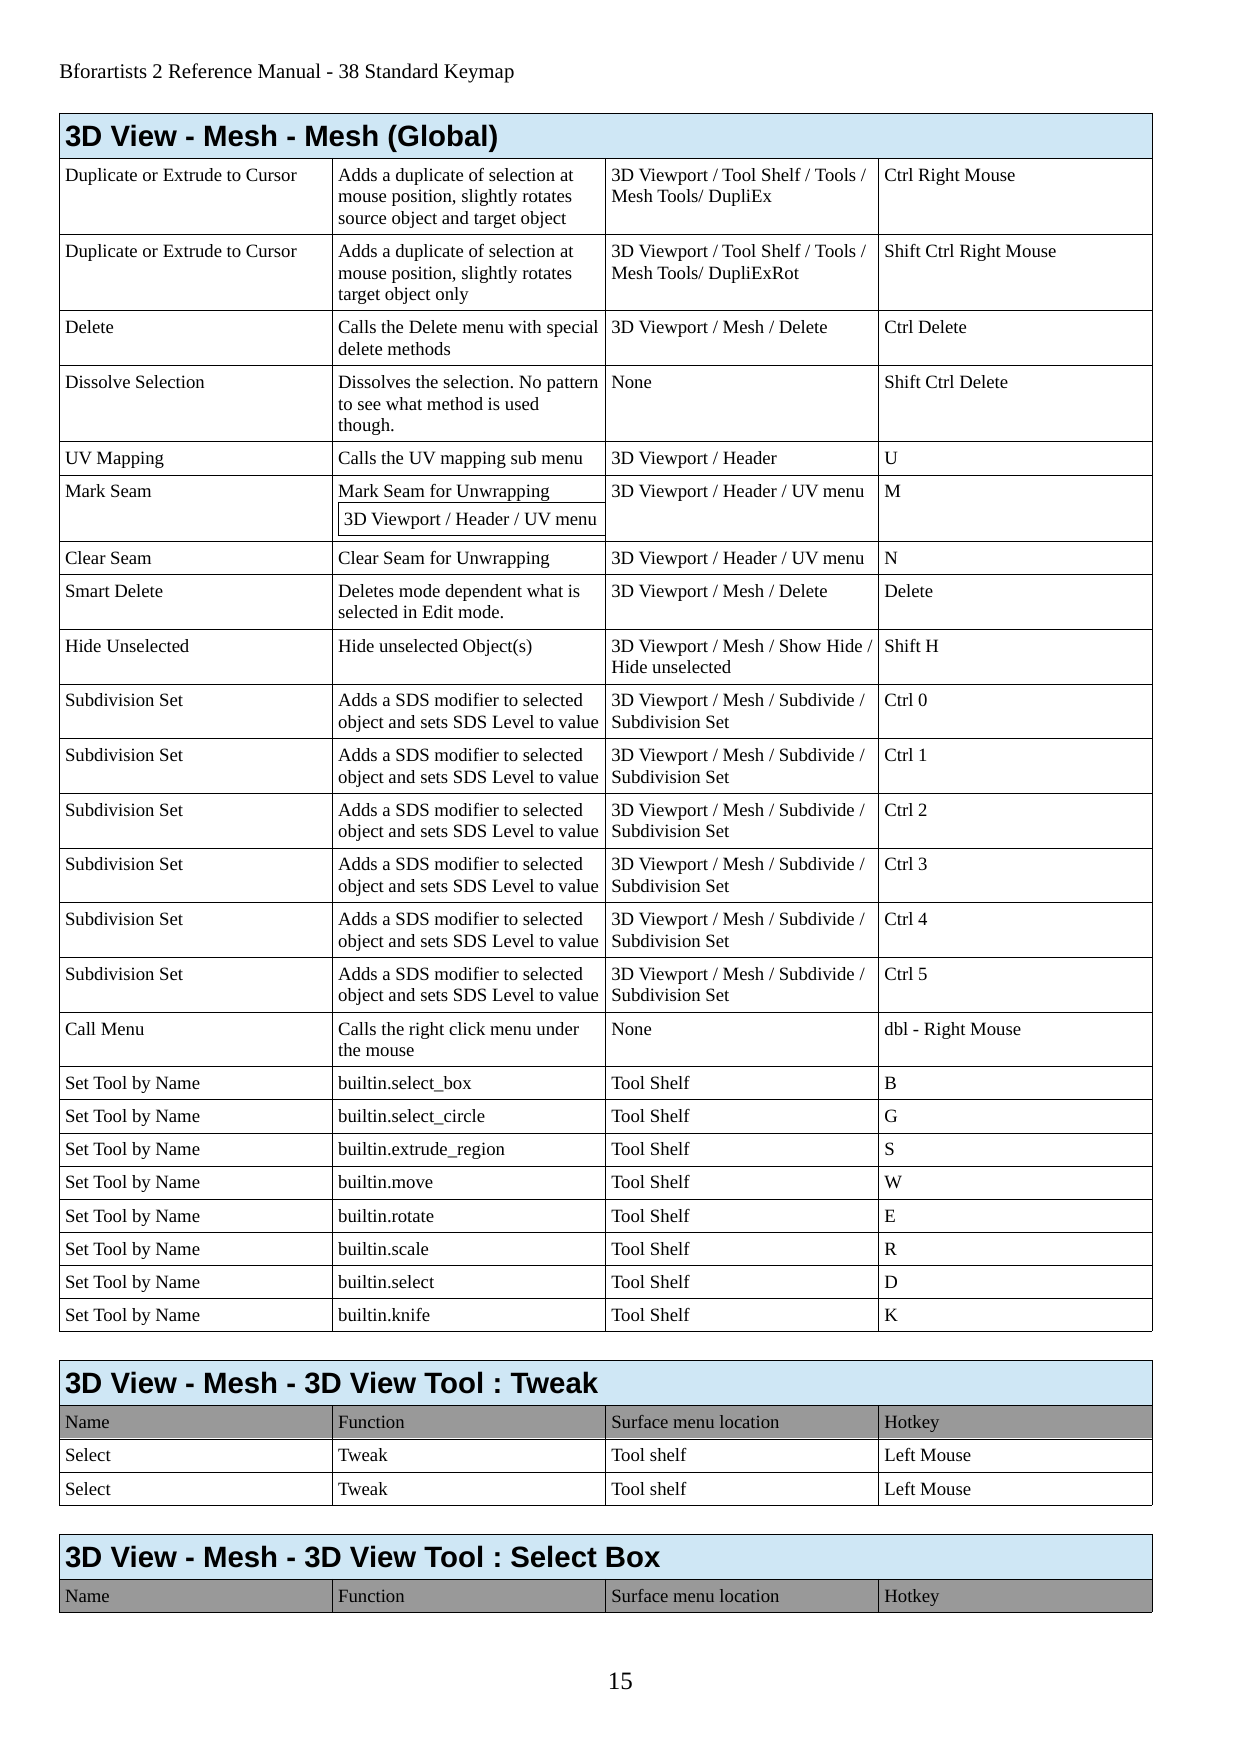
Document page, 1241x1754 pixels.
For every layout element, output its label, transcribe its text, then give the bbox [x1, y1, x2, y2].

table_cell Ctrl 1 [879, 739, 1152, 793]
table_cell Adds a SDS modifier to selected object and sets SDS Level to value [333, 958, 605, 1012]
table_cell Delete [879, 575, 1152, 629]
table_cell Set Tool by Name [60, 1100, 332, 1132]
table_cell builtin.select [333, 1266, 605, 1298]
table_cell Clear Seam [60, 542, 332, 574]
table_cell 3D Viewport / Mesh / Subdivide / Subdivision Set [606, 903, 878, 957]
table_cell Set Tool by Name [60, 1233, 332, 1265]
table_cell 3D Viewport / Mesh / Show Hide / Hide unselected [606, 630, 878, 683]
table_cell Dissolve Selection [60, 366, 332, 441]
table_cell Left Mouse [879, 1440, 1152, 1472]
table_cell Ctrl Delete [879, 311, 1152, 365]
table_cell Tool Shelf [606, 1067, 878, 1099]
table_cell Name [60, 1406, 332, 1438]
table_cell None [606, 1013, 878, 1066]
table_cell 3D Viewport / Tool Shelf / Tools / Mesh Tools/ DupliEx [606, 159, 878, 234]
table_cell Mark Seam for Unwrapping [333, 476, 605, 541]
table_cell Shift H [879, 630, 1152, 683]
table_cell Select [60, 1440, 332, 1472]
table_cell 3D Viewport / Header / UV menu [606, 542, 878, 574]
table_cell Surface menu location [606, 1580, 878, 1612]
table_cell UV Mapping [60, 442, 332, 474]
table_cell Tool Shelf [606, 1134, 878, 1166]
table_cell Tool Shelf [606, 1299, 878, 1331]
table_cell builtin.select_circle [333, 1100, 605, 1132]
table_cell Clear Seam for Unwrapping [333, 542, 605, 574]
table_cell Left Mouse [879, 1473, 1152, 1505]
table_cell Duplicate or Extrude to Cursor [60, 159, 332, 234]
table_cell Function [333, 1406, 605, 1438]
table_cell Adds a SDS modifier to selected object and sets SDS Level to value [333, 685, 605, 738]
table_cell K [879, 1299, 1152, 1331]
table_cell Tool Shelf [606, 1233, 878, 1265]
table_cell Duplicate or Extrude to Cursor [60, 235, 332, 310]
table_cell Set Tool by Name [60, 1200, 332, 1232]
table_cell Subdivision Set [60, 794, 332, 847]
table_cell D [879, 1266, 1152, 1298]
table_cell B [879, 1067, 1152, 1099]
table_cell 3D Viewport / Mesh / Subdivide / Subdivision Set [606, 794, 878, 847]
table_cell Set Tool by Name [60, 1299, 332, 1331]
table_cell Deletes mode dependent what is selected in Edit mode. [333, 575, 605, 629]
table_cell Ctrl 0 [879, 685, 1152, 738]
table_cell Subdivision Set [60, 958, 332, 1012]
table_cell 3D Viewport / Header [606, 442, 878, 474]
table_cell E [879, 1200, 1152, 1232]
table_cell Smart Delete [60, 575, 332, 629]
table_cell Name [60, 1580, 332, 1612]
table_cell Calls the Delete menu with special delete methods [333, 311, 605, 365]
table_cell Function [333, 1580, 605, 1612]
table_cell Call Menu [60, 1013, 332, 1066]
table_cell builtin.knife [333, 1299, 605, 1331]
table_cell 3D Viewport / Mesh / Subdivide / Subdivision Set [606, 739, 878, 793]
table_cell Shift Ctrl Delete [879, 366, 1152, 441]
table_header 3D View - Mesh - 3D View Tool : Select Box [60, 1535, 1152, 1579]
table_cell Delete [60, 311, 332, 365]
table_cell 3D Viewport / Mesh / Subdivide / Subdivision Set [606, 685, 878, 738]
table_cell builtin.extrude_region [333, 1134, 605, 1166]
table_header 3D View - Mesh - 3D View Tool : Tweak [60, 1361, 1152, 1405]
table_cell Set Tool by Name [60, 1067, 332, 1099]
table_header 3D Viewport / Header / UV menu [339, 503, 605, 535]
table_cell None [606, 366, 878, 441]
table_cell 3D Viewport / Mesh / Subdivide / Subdivision Set [606, 849, 878, 902]
table_cell Adds a SDS modifier to selected object and sets SDS Level to value [333, 903, 605, 957]
table_cell Dissolves the selection. No pattern to see what method is used though. [333, 366, 605, 441]
table_cell builtin.select_box [333, 1067, 605, 1099]
table_header 3D View - Mesh - Mesh (Global) [60, 114, 1152, 158]
table_cell N [879, 542, 1152, 574]
table_cell Calls the right click menu under the mouse [333, 1013, 605, 1066]
table_cell M [879, 476, 1152, 541]
table_cell R [879, 1233, 1152, 1265]
table_cell dbl - Right Mouse [879, 1013, 1152, 1066]
table_cell 3D Viewport / Mesh / Subdivide / Subdivision Set [606, 958, 878, 1012]
table_cell Ctrl Right Mouse [879, 159, 1152, 234]
table_cell Adds a SDS modifier to selected object and sets SDS Level to value [333, 739, 605, 793]
table_cell Tool shelf [606, 1440, 878, 1472]
table_cell 3D Viewport / Header / UV menu [606, 476, 878, 541]
table_cell Hide Unselected [60, 630, 332, 683]
table_cell Tool Shelf [606, 1167, 878, 1199]
table_cell Mark Seam [60, 476, 332, 541]
table_cell Adds a duplicate of selection at mouse position, slightly rotates target object only [333, 235, 605, 310]
table_cell Ctrl 5 [879, 958, 1152, 1012]
table_cell Calls the UV mapping sub menu [333, 442, 605, 474]
table_cell Tool shelf [606, 1473, 878, 1505]
table_cell W [879, 1167, 1152, 1199]
table_cell Subdivision Set [60, 685, 332, 738]
table_cell Subdivision Set [60, 849, 332, 902]
table_cell Hotkey [879, 1580, 1152, 1612]
table_cell Adds a SDS modifier to selected object and sets SDS Level to value [333, 794, 605, 847]
table_cell Ctrl 3 [879, 849, 1152, 902]
table_cell Tool Shelf [606, 1200, 878, 1232]
table_cell U [879, 442, 1152, 474]
table_cell G [879, 1100, 1152, 1132]
table_cell builtin.move [333, 1167, 605, 1199]
table_cell Set Tool by Name [60, 1266, 332, 1298]
table_cell Tweak [333, 1440, 605, 1472]
table_cell Hide unselected Object(s) [333, 630, 605, 683]
table_cell 3D Viewport / Mesh / Delete [606, 311, 878, 365]
table_cell Select [60, 1473, 332, 1505]
table_cell Tool Shelf [606, 1266, 878, 1298]
table_cell Subdivision Set [60, 903, 332, 957]
table_cell Surface menu location [606, 1406, 878, 1438]
table_cell Subdivision Set [60, 739, 332, 793]
table_cell Tweak [333, 1473, 605, 1505]
table_cell Adds a duplicate of selection at mouse position, slightly rotates source object and target object [333, 159, 605, 234]
table_cell 3D Viewport / Mesh / Delete [606, 575, 878, 629]
table_cell builtin.rotate [333, 1200, 605, 1232]
table_cell Shift Ctrl Right Mouse [879, 235, 1152, 310]
table_cell Tool Shelf [606, 1100, 878, 1132]
table_cell S [879, 1134, 1152, 1166]
table_cell Hotkey [879, 1406, 1152, 1438]
table_cell Set Tool by Name [60, 1167, 332, 1199]
table_cell Adds a SDS modifier to selected object and sets SDS Level to value [333, 849, 605, 902]
table_cell Set Tool by Name [60, 1134, 332, 1166]
table_cell builtin.scale [333, 1233, 605, 1265]
table_cell 3D Viewport / Tool Shelf / Tools / Mesh Tools/ DupliExRot [606, 235, 878, 310]
table_cell Ctrl 2 [879, 794, 1152, 847]
table_cell Ctrl 4 [879, 903, 1152, 957]
